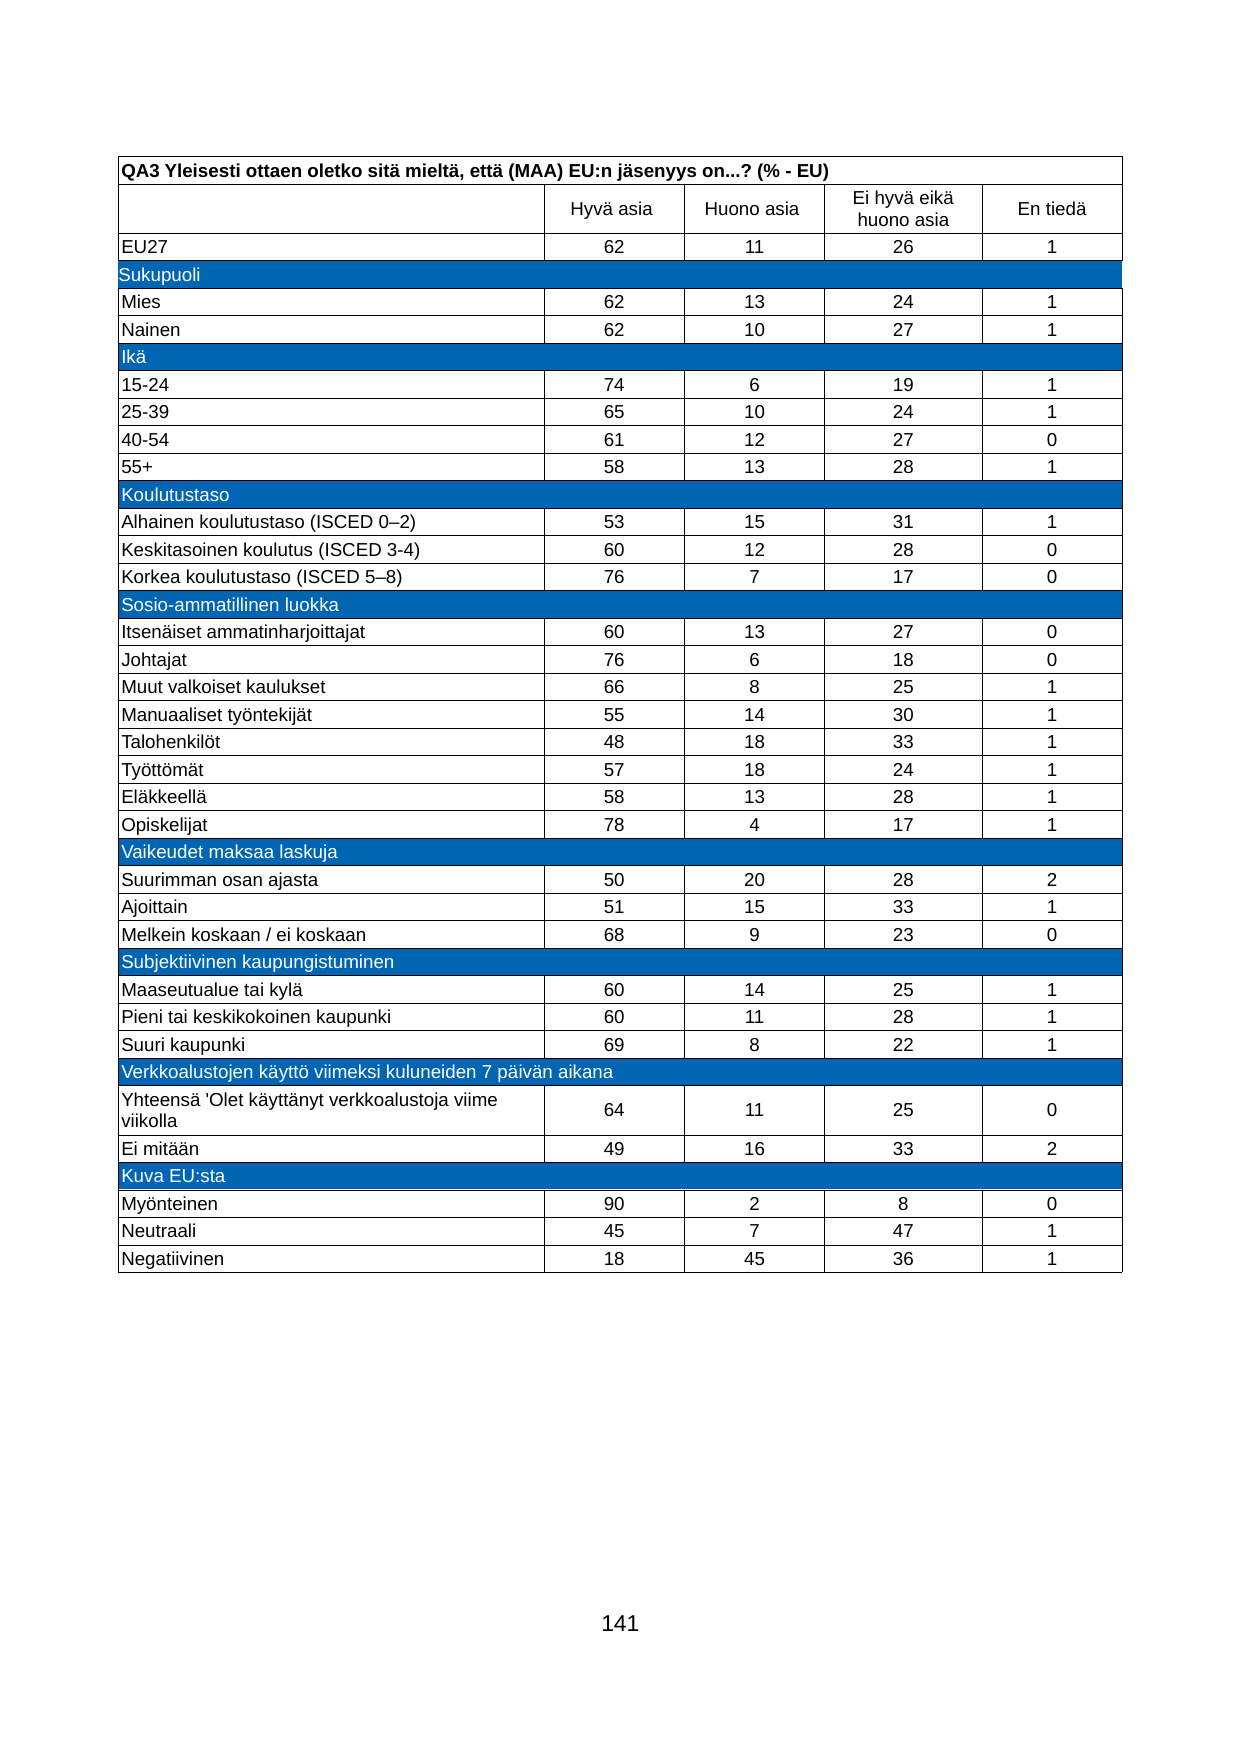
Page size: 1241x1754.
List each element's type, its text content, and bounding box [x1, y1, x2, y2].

table_cell 33 [825, 729, 982, 755]
table_cell 33 [825, 1136, 982, 1162]
table_cell Johtajat [119, 646, 544, 673]
table_cell 2 [983, 1136, 1122, 1162]
table_cell 36 [825, 1246, 982, 1272]
table_cell Myönteinen [119, 1191, 544, 1217]
table_cell 15 [685, 509, 824, 535]
table_cell 25 [825, 674, 982, 700]
table_cell 49 [545, 1136, 684, 1162]
table_cell Subjektiivinen kaupungistuminen [119, 949, 1122, 975]
table_cell Sukupuoli [118, 261, 1122, 288]
table_cell 58 [545, 784, 684, 810]
table_cell 0 [983, 564, 1122, 590]
table_cell 45 [545, 1218, 684, 1244]
table_cell 13 [685, 784, 824, 810]
table_cell 45 [685, 1246, 824, 1272]
table_cell Keskitasoinen koulutus (ISCED 3-4) [119, 536, 544, 563]
table_cell 7 [685, 564, 824, 590]
table_cell 13 [685, 454, 824, 480]
table_cell 6 [685, 646, 824, 673]
table_cell Pieni tai keskikokoinen kaupunki [119, 1004, 544, 1030]
table_cell 0 [983, 1191, 1122, 1217]
table_cell 66 [545, 674, 684, 700]
table_cell 25 [825, 1086, 982, 1134]
table_cell EU27 [119, 234, 544, 260]
table_cell Muut valkoiset kaulukset [119, 674, 544, 700]
table_cell 78 [545, 811, 684, 838]
table_cell 7 [685, 1218, 824, 1244]
table_cell 69 [545, 1031, 684, 1058]
table_cell 1 [983, 289, 1122, 315]
table_cell Suurimman osan ajasta [119, 866, 544, 893]
table_cell Manuaaliset työntekijät [119, 701, 544, 728]
table_cell 31 [825, 509, 982, 535]
table_cell 15-24 [119, 371, 544, 398]
table_cell 1 [983, 729, 1122, 755]
table_cell 2 [685, 1191, 824, 1217]
table_cell 30 [825, 701, 982, 728]
table_cell 90 [545, 1191, 684, 1217]
table_cell 27 [825, 316, 982, 343]
table_cell 76 [545, 564, 684, 590]
table_cell 6 [685, 371, 824, 398]
table_cell 1 [983, 756, 1122, 783]
table_cell 11 [685, 1086, 824, 1134]
table_cell Suuri kaupunki [119, 1031, 544, 1058]
table_cell Itsenäiset ammatinharjoittajat [119, 619, 544, 645]
table_cell 1 [983, 509, 1122, 535]
table_cell Kuva EU:sta [119, 1163, 1122, 1189]
table_cell 60 [545, 976, 684, 1003]
table_cell 28 [825, 1004, 982, 1030]
table_cell 19 [825, 371, 982, 398]
table_cell 74 [545, 371, 684, 398]
table_cell Verkkoalustojen käyttö viimeksi kuluneiden 7 päivän aikana [119, 1059, 1122, 1085]
table_cell 33 [825, 894, 982, 920]
table_cell 28 [825, 866, 982, 893]
table_cell 1 [983, 784, 1122, 810]
table_cell Ei hyvä eikä huono asia [825, 185, 982, 233]
table_cell 47 [825, 1218, 982, 1244]
table_cell Melkein koskaan / ei koskaan [119, 921, 544, 948]
table_cell 1 [983, 976, 1122, 1003]
table_cell 1 [983, 234, 1122, 260]
table_cell Työttömät [119, 756, 544, 783]
table_cell 68 [545, 921, 684, 948]
table_cell 60 [545, 536, 684, 563]
table_cell 1 [983, 1004, 1122, 1030]
table_cell 14 [685, 976, 824, 1003]
table_cell 1 [983, 1246, 1122, 1272]
table_cell 25 [825, 976, 982, 1003]
table_cell En tiedä [983, 185, 1122, 233]
table_cell 60 [545, 619, 684, 645]
table_cell Ikä [119, 344, 1122, 370]
table_cell 53 [545, 509, 684, 535]
table_cell 0 [983, 1086, 1122, 1134]
table_cell 51 [545, 894, 684, 920]
table_cell 1 [983, 894, 1122, 920]
table_cell 24 [825, 289, 982, 315]
table_cell 10 [685, 316, 824, 343]
table_cell Alhainen koulutustaso (ISCED 0–2) [119, 509, 544, 535]
table_cell 17 [825, 811, 982, 838]
table_cell 18 [685, 729, 824, 755]
table_cell 17 [825, 564, 982, 590]
table_cell 8 [685, 1031, 824, 1058]
table_cell 9 [685, 921, 824, 948]
table_cell 65 [545, 399, 684, 425]
table_cell 0 [983, 646, 1122, 673]
table_cell 1 [983, 701, 1122, 728]
table_cell 40-54 [119, 426, 544, 453]
table_cell 61 [545, 426, 684, 453]
table_cell Ei mitään [119, 1136, 544, 1162]
table_cell 0 [983, 536, 1122, 563]
table_cell Korkea koulutustaso (ISCED 5–8) [119, 564, 544, 590]
table_cell 1 [983, 674, 1122, 700]
table_cell Huono asia [685, 185, 824, 233]
table_cell 14 [685, 701, 824, 728]
table_cell 24 [825, 756, 982, 783]
table_cell 0 [983, 426, 1122, 453]
table_cell 23 [825, 921, 982, 948]
table_cell 26 [825, 234, 982, 260]
table_cell 27 [825, 619, 982, 645]
table_cell 18 [545, 1246, 684, 1272]
table_cell Sosio-ammatillinen luokka [119, 591, 1122, 618]
table_cell Opiskelijat [119, 811, 544, 838]
table_cell 15 [685, 894, 824, 920]
table_cell 10 [685, 399, 824, 425]
table_cell Vaikeudet maksaa laskuja [119, 839, 1122, 865]
table_cell 76 [545, 646, 684, 673]
table_cell 12 [685, 426, 824, 453]
table_cell 62 [545, 289, 684, 315]
table_cell Talohenkilöt [119, 729, 544, 755]
table_cell 55 [545, 701, 684, 728]
table_cell 20 [685, 866, 824, 893]
table_cell 18 [825, 646, 982, 673]
table_cell Yhteensä 'Olet käyttänyt verkkoalustoja viime viikolla [119, 1086, 544, 1134]
table_cell 57 [545, 756, 684, 783]
table_cell 25-39 [119, 399, 544, 425]
table_cell Negatiivinen [119, 1246, 544, 1272]
table_header QA3 Yleisesti ottaen oletko sitä mieltä, että (MAA) EU:n jäsenyys on...? (% - EU) [119, 157, 1122, 184]
table_cell 1 [983, 811, 1122, 838]
table_cell [119, 185, 544, 233]
table_cell 62 [545, 316, 684, 343]
table_cell 1 [983, 1218, 1122, 1244]
table_cell 1 [983, 371, 1122, 398]
table_cell 22 [825, 1031, 982, 1058]
table_cell 62 [545, 234, 684, 260]
table_cell 8 [685, 674, 824, 700]
table_cell 50 [545, 866, 684, 893]
table_cell 28 [825, 784, 982, 810]
table_cell 2 [983, 866, 1122, 893]
table_cell 1 [983, 399, 1122, 425]
table_cell 28 [825, 536, 982, 563]
table_cell Koulutustaso [119, 481, 1122, 508]
table_cell 28 [825, 454, 982, 480]
table_cell 1 [983, 1031, 1122, 1058]
table_cell Mies [119, 289, 544, 315]
table_cell 1 [983, 454, 1122, 480]
table_cell Hyvä asia [545, 185, 684, 233]
table_cell Ajoittain [119, 894, 544, 920]
table_cell 24 [825, 399, 982, 425]
table_cell Maaseutualue tai kylä [119, 976, 544, 1003]
table_cell 18 [685, 756, 824, 783]
table_cell 0 [983, 921, 1122, 948]
table_cell 12 [685, 536, 824, 563]
table_cell Nainen [119, 316, 544, 343]
table_cell 55+ [119, 454, 544, 480]
table_cell 11 [685, 1004, 824, 1030]
table_cell 60 [545, 1004, 684, 1030]
table_cell 4 [685, 811, 824, 838]
table_cell Eläkkeellä [119, 784, 544, 810]
table_cell Neutraali [119, 1218, 544, 1244]
table_cell 48 [545, 729, 684, 755]
table_cell 8 [825, 1191, 982, 1217]
table_cell 58 [545, 454, 684, 480]
table_cell 13 [685, 619, 824, 645]
table_cell 13 [685, 289, 824, 315]
table_cell 0 [983, 619, 1122, 645]
table_cell 11 [685, 234, 824, 260]
table_cell 16 [685, 1136, 824, 1162]
table_cell 27 [825, 426, 982, 453]
table_cell 64 [545, 1086, 684, 1134]
table_cell 1 [983, 316, 1122, 343]
